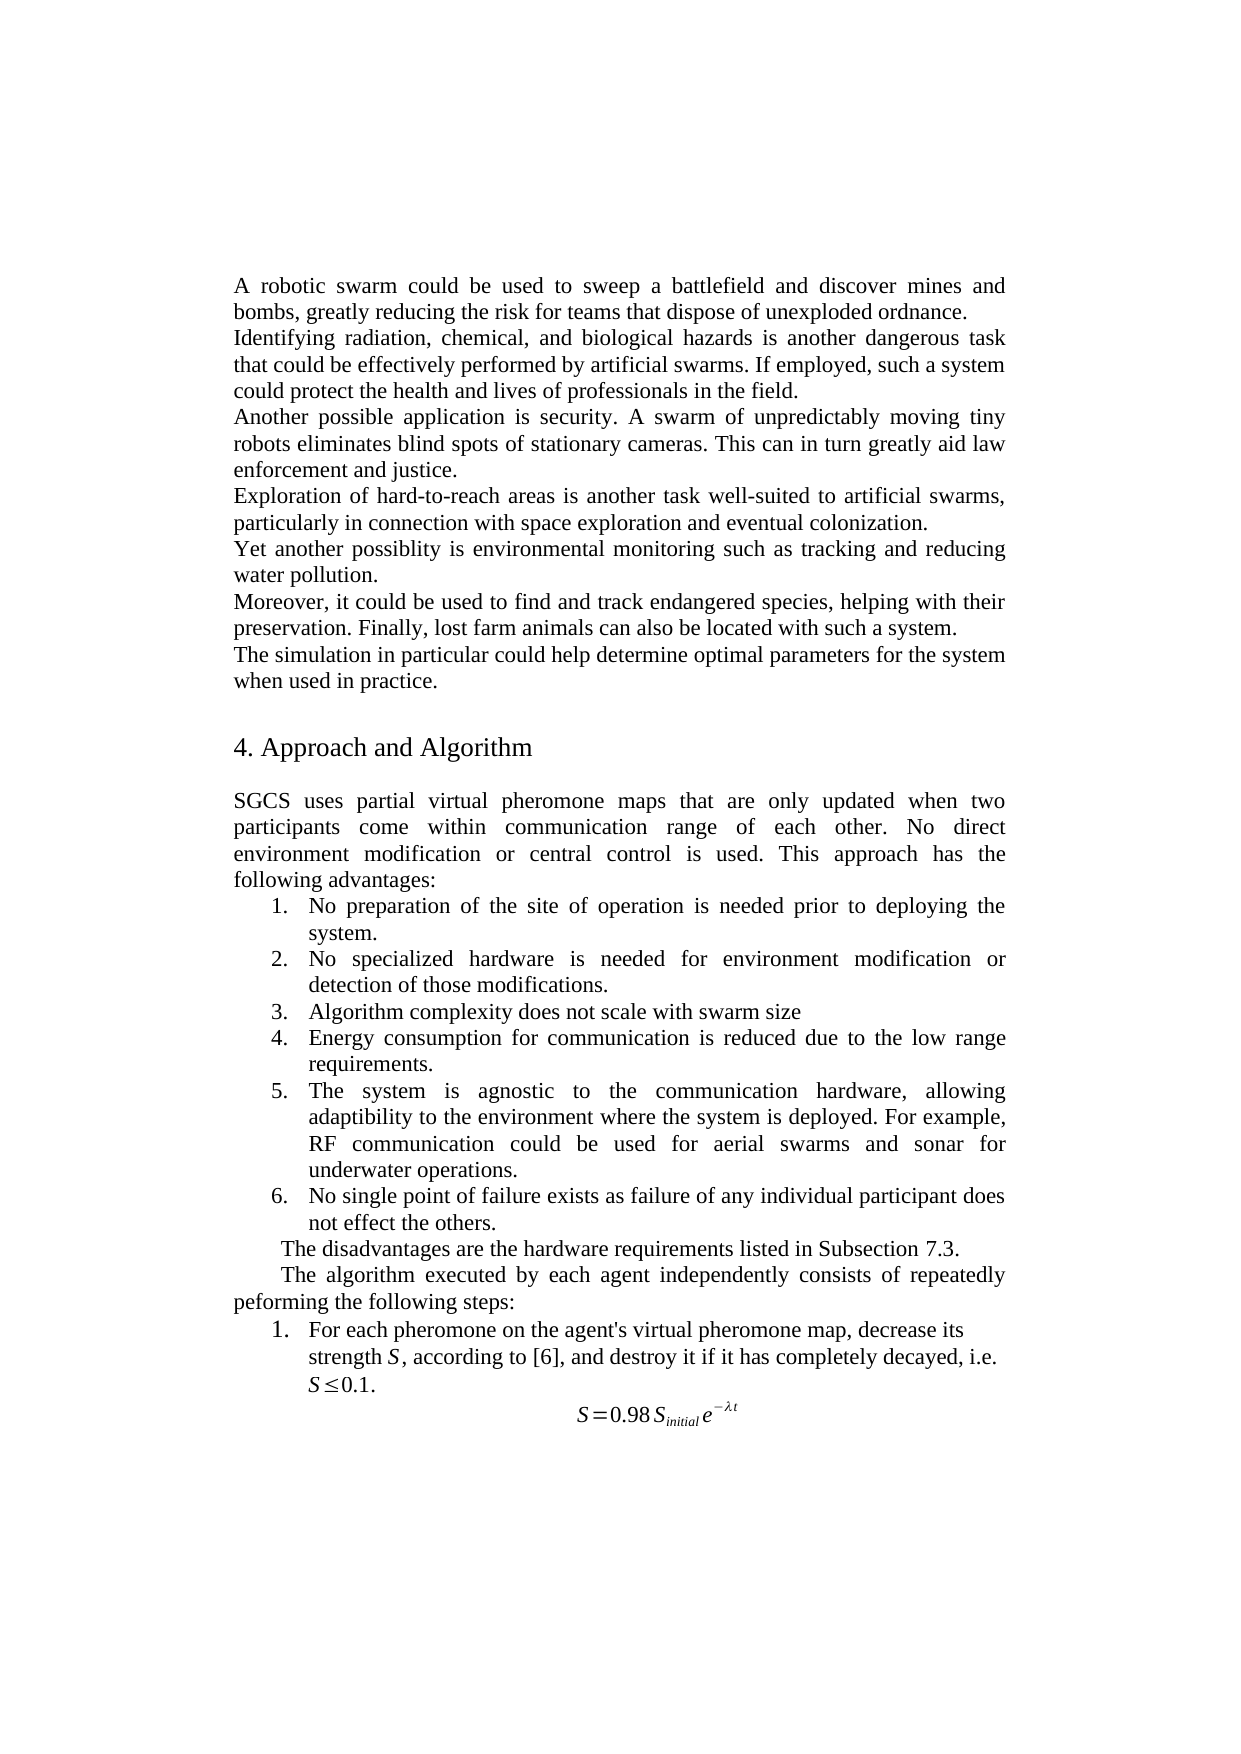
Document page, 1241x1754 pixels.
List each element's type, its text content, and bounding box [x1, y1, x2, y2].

text The algorithm executed by each agent independently consists of repeatedly peforming the following steps: [233, 1261, 1007, 1314]
text A robotic swarm could be used to sweep a battlefield and discover mines and bombs, greatly reducing the risk for teams that dispose of unexploded ordnance. [233, 272, 1007, 324]
list Energy consumption for communication is reduced due to the low range requirements. [271, 1024, 1007, 1077]
text The disadvantages are the hardware requirements listed in Subsection 7.3. [233, 1235, 1007, 1261]
list Algorithm complexity does not scale with swarm size [271, 998, 1007, 1024]
subtitle Approach and Algorithm [233, 731, 1007, 762]
list No single point of failure exists as failure of any individual participant does not effect the others. [271, 1182, 1007, 1235]
text Moreover, it could be used to find and track endangered species, helping with their preservation. Finally, lost farm animals can also be located with such a system. [233, 588, 1007, 641]
text Another possible application is security. A swarm of unpredictably moving tiny robots eliminates blind spots of stationary cameras. This can in turn greatly aid law enforcement and justice. [233, 403, 1007, 482]
text The simulation in particular could help determine optimal parameters for the system when used in practice. [233, 641, 1007, 693]
text Exploration of hard-to-reach areas is another task well-suited to artificial swarms, particularly in connection with space exploration and eventual colonization. [233, 482, 1007, 535]
text SGCS uses partial virtual pheromone maps that are only updated when two participants come within communication range of each other. No direct environment modification or central control is used. This approach has the following advantages: [233, 787, 1007, 892]
list The system is agnostic to the communication hardware, allowing adaptibility to the environment where the system is deployed. For example, RF communication could be used for aerial swarms and sonar for underwater operations. [271, 1077, 1007, 1182]
list No specialized hardware is needed for environment modification or detection of those modifications. [271, 945, 1007, 998]
list No preparation of the site of operation is needed prior to deploying the system. [271, 892, 1007, 945]
text Yet another possiblity is environmental monitoring such as tracking and reducing water pollution. [233, 535, 1007, 588]
text Identifying radiation, chemical, and biological hazards is another dangerous task that could be effectively performed by artificial swarms. If employed, such a system could protect the health and lives of professionals in the field. [233, 324, 1007, 403]
list For each pheromone on the agent's virtual pheromone map, decrease its strength , according to [6], and destroy it if it has completely decayed, i.e. . [271, 1314, 1007, 1400]
